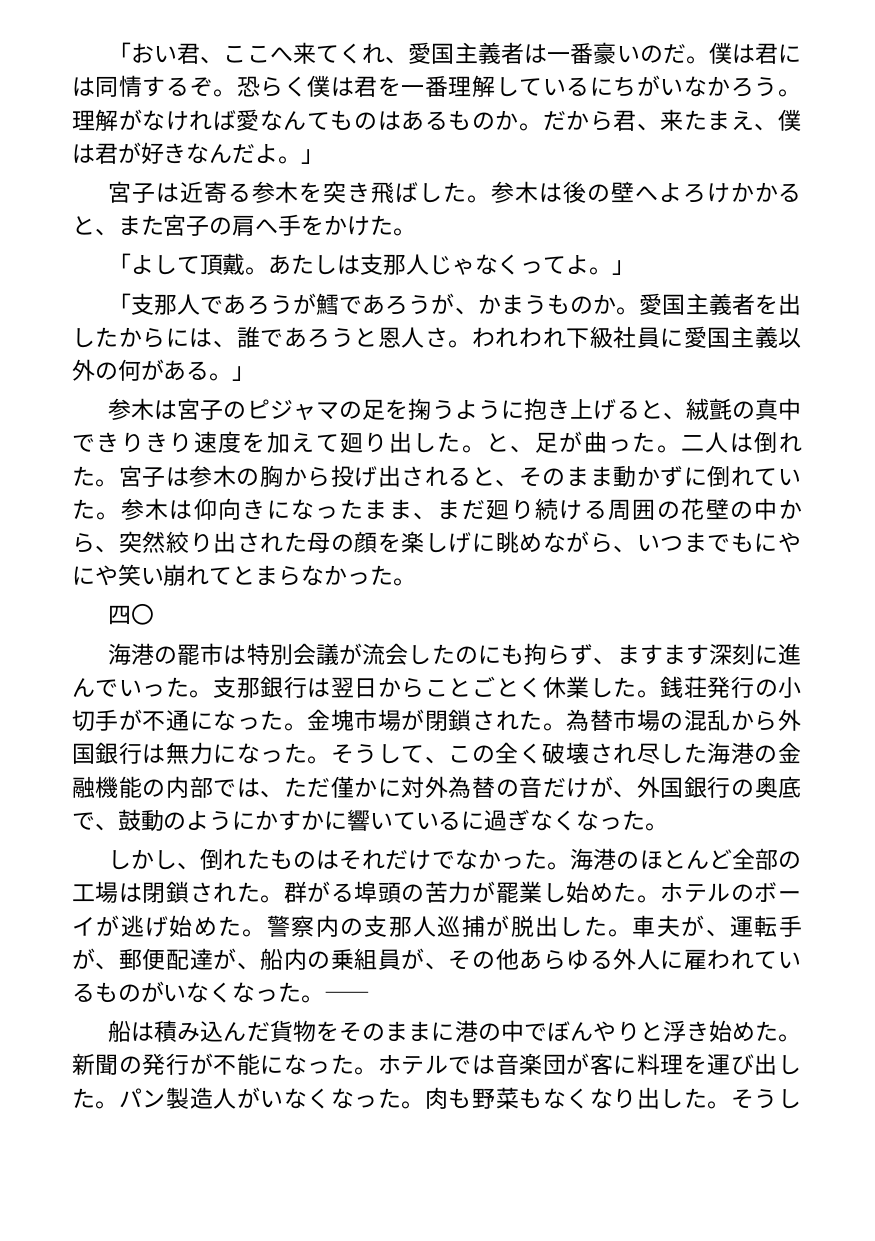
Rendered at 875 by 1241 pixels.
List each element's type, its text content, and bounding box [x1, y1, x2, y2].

text しかし、倒れたものはそれだけでなかった。海港のほとんど全部の工場は閉鎖された。群がる埠頭の苦力が罷業し始めた。ホテルのボーイが逃げ始めた。警察内の支那人巡捕が脱出した。車夫が、運転手が、郵便配達が、船内の乗組員が、その他あらゆる外人に雇われているものがいなくなった。―― [72, 842, 802, 1008]
text 「おい君、ここへ来てくれ、愛国主義者は一番豪いのだ。僕は君には同情するぞ。恐らく僕は君を一番理解しているにちがいなかろう。理解がなければ愛なんてものはあるものか。だから君、来たまえ、僕は君が好きなんだよ。」 [72, 36, 802, 169]
text 宮子は近寄る参木を突き飛ばした。参木は後の壁へよろけかかると、また宮子の肩へ手をかけた。 [72, 175, 802, 241]
text 「よして頂戴。あたしは支那人じゃなくってよ。」 [72, 247, 802, 281]
text 「支那人であろうが鱈であろうが、かまうものか。愛国主義者を出したからには、誰であろうと恩人さ。われわれ下級社員に愛国主義以外の何がある。」 [72, 286, 802, 386]
text 船は積み込んだ貨物をそのままに港の中でぼんやりと浮き始めた。新聞の発行が不能になった。ホテルでは音楽団が客に料理を運び出した。パン製造人がいなくなった。肉も野菜もなくなり出した。そうし [72, 1014, 802, 1114]
text 四〇 [72, 597, 802, 631]
text 海港の罷市は特別会議が流会したのにも拘らず、ますます深刻に進んでいった。支那銀行は翌日からことごとく休業した。銭荘発行の小切手が不通になった。金塊市場が閉鎖された。為替市場の混乱から外国銀行は無力になった。そうして、この全く破壊され尽した海港の金融機能の内部では、ただ僅かに対外為替の音だけが、外国銀行の奥底で、鼓動のようにかすかに響いているに過ぎなくなった。 [72, 637, 802, 836]
text 参木は宮子のピジャマの足を掬うように抱き上げると、絨氈の真中できりきり速度を加えて廻り出した。と、足が曲った。二人は倒れた。宮子は参木の胸から投げ出されると、そのまま動かずに倒れていた。参木は仰向きになったまま、まだ廻り続ける周囲の花壁の中から、突然絞り出された母の顔を楽しげに眺めながら、いつまでもにやにや笑い崩れてとまらなかった。 [72, 392, 802, 591]
